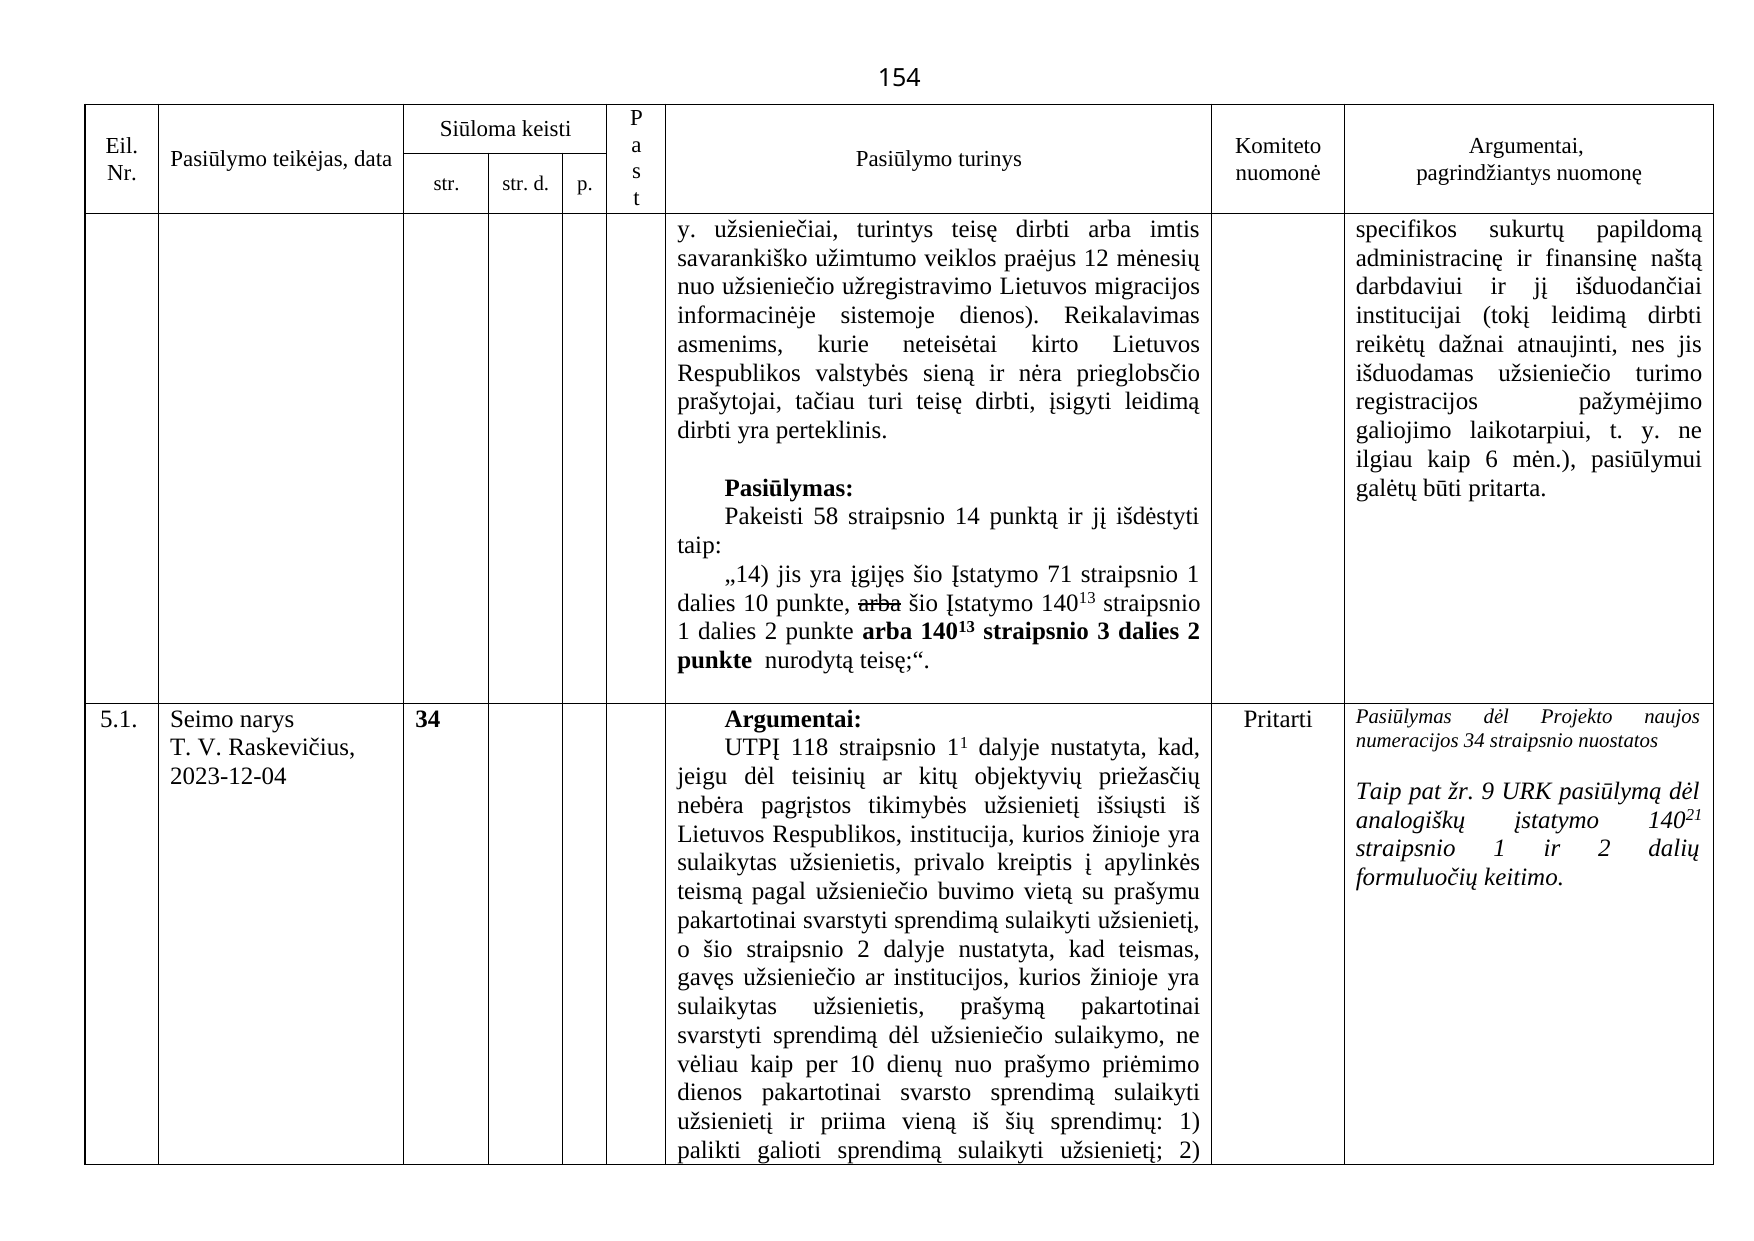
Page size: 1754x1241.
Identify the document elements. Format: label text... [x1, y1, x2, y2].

table_cell specifikos sukurtų papildomą administracinę ir finansinę naštą darbdaviui ir jį išduodančiai institucijai (tokį leidimą dirbti reikėtų dažnai atnaujinti, nes jis išduodamas užsieniečio turimo registracijos pažymėjimo galiojimo laikotarpiui, t. y. ne ilgiau kaip 6 mėn.), pasiūlymui galėtų būti pritarta. [1345, 214, 1713, 703]
table_cell Argumentai: UTPĮ 118 straipsnio 11 dalyje nustatyta, kad, jeigu dėl teisinių ar kitų objektyvių priežasčių nebėra pagrįstos tikimybės užsienietį išsiųsti iš Lietuvos Respublikos, institucija, kurios žinioje yra sulaikytas užsienietis, privalo kreiptis į apylinkės teismą pagal užsieniečio buvimo vietą su prašymu pakartotinai svarstyti sprendimą sulaikyti užsienietį, o šio straipsnio 2 dalyje nustatyta, kad teismas, gavęs užsieniečio ar institucijos, kurios žinioje yra sulaikytas užsienietis, prašymą pakartotinai svarstyti sprendimą dėl užsieniečio sulaikymo, ne vėliau kaip per 10 dienų nuo prašymo priėmimo dienos pakartotinai svarsto sprendimą sulaikyti užsienietį ir priima vieną iš šių sprendimų: 1) palikti galioti sprendimą sulaikyti užsienietį; 2) [666, 704, 1211, 1164]
table_header Komiteto nuomonė [1212, 105, 1344, 213]
table_cell [1212, 214, 1344, 703]
table_header Siūloma keisti [404, 105, 606, 153]
table_header Eil. Nr. [86, 105, 158, 213]
table_cell [159, 214, 403, 703]
table_cell [563, 214, 606, 703]
table_cell 34 [404, 704, 488, 1164]
table_header Pastabos [607, 105, 665, 213]
table_cell [404, 214, 488, 703]
table_cell [563, 704, 606, 1164]
table_header Pasiūlymo turinys [666, 105, 1211, 213]
table_cell Pasiūlymas dėl Projekto naujos numeracijos 34 straipsnio nuostatos Taip pat žr. 9 URK pasiūlymą dėl analogiškų įstatymo 14021 straipsnio 1 ir 2 dalių formuluočių keitimo. [1345, 704, 1713, 1164]
table_cell [489, 214, 562, 703]
table_cell y. užsieniečiai, turintys teisę dirbti arba imtis savarankiško užimtumo veiklos praėjus 12 mėnesių nuo užsieniečio užregistravimo Lietuvos migracijos informacinėje sistemoje dienos). Reikalavimas asmenims, kurie neteisėtai kirto Lietuvos Respublikos valstybės sieną ir nėra prieglobsčio prašytojai, tačiau turi teisę dirbti, įsigyti leidimą dirbti yra perteklinis. Pasiūlymas: Pakeisti 58 straipsnio 14 punktą ir jį išdėstyti taip: „14) jis yra įgijęs šio Įstatymo 71 straipsnio 1 dalies 10 punkte, arba šio Įstatymo 14013 straipsnio 1 dalies 2 punkte arba 14013 straipsnio 3 dalies 2 punkte nurodytą teisę;“. [666, 214, 1211, 703]
table_cell [489, 704, 562, 1164]
table_cell [607, 704, 665, 1164]
table_cell 5.1. [86, 704, 158, 1164]
table_cell p. [563, 154, 606, 213]
table_cell Pritarti [1212, 704, 1344, 1164]
table_cell [86, 214, 158, 703]
table_header Pasiūlymo teikėjas, data [159, 105, 403, 213]
table_cell [607, 214, 665, 703]
table_cell Seimo narys T. V. Raskevičius, 2023-12-04 [159, 704, 403, 1164]
table_header Argumentai, pagrindžiantys nuomonę [1345, 105, 1713, 213]
table_cell str. [404, 154, 488, 213]
table_cell str. d. [489, 154, 562, 213]
